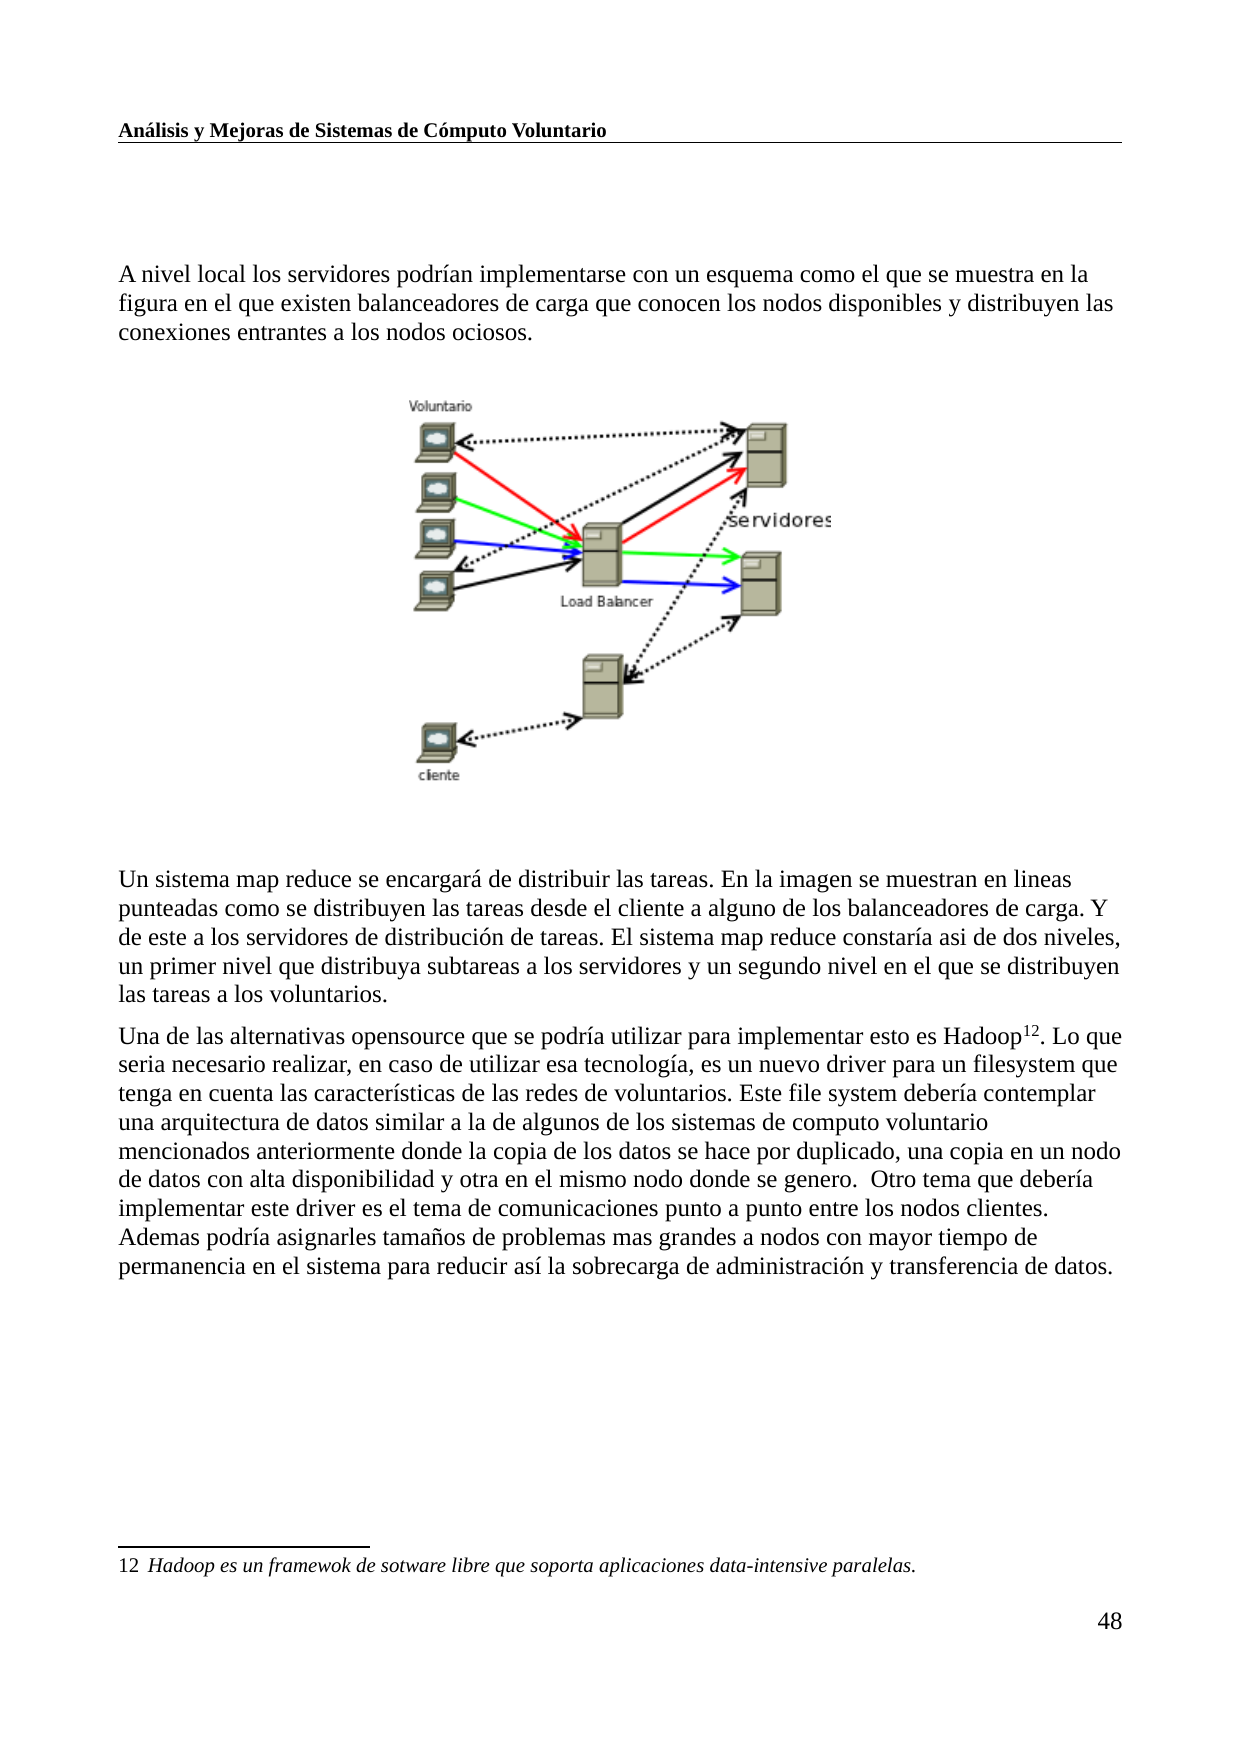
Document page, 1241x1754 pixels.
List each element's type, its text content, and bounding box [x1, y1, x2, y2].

text A nivel local los servidores podrían implementarse con un esquema como el que se muestra en la figura en el que existen balanceadores de carga que conocen los nodos disponibles y distribuyen las conexiones entrantes a los nodos ociosos. [118, 259, 1122, 346]
text Un sistema map reduce se encargará de distribuir las tareas. En la imagen se muestran en lineas punteadas como se distribuyen las tareas desde el cliente a alguno de los balanceadores de carga. Y de este a los servidores de distribución de tareas. El sistema map reduce constaría asi de dos niveles, un primer nivel que distribuya subtareas a los servidores y un segundo nivel en el que se distribuyen las tareas a los voluntarios. [118, 864, 1122, 1008]
text Una de las alternativas opensource que se podría utilizar para implementar esto es Hadoop. Lo que seria necesario realizar, en caso de utilizar esa tecnología, es un nuevo driver para un filesystem que tenga en cuenta las características de las redes de voluntarios. Este file system debería contemplar una arquitectura de datos similar a la de algunos de los sistemas de computo voluntario mencionados anteriormente donde la copia de los datos se hace por duplicado, una copia en un nodo de datos con alta disponibilidad y otra en el mismo nodo donde se genero. Otro tema que debería implementar este driver es el tema de comunicaciones punto a punto entre los nodos clientes. Ademas podría asignarles tamaños de problemas mas grandes a nodos con mayor tiempo de permanencia en el sistema para reducir así la sobrecarga de administración y transferencia de datos. [118, 1021, 1122, 1279]
picture [409, 399, 831, 782]
text Hadoop es un framewok de sotware libre que soporta aplicaciones data-intensive paralelas. [118, 1553, 1122, 1577]
